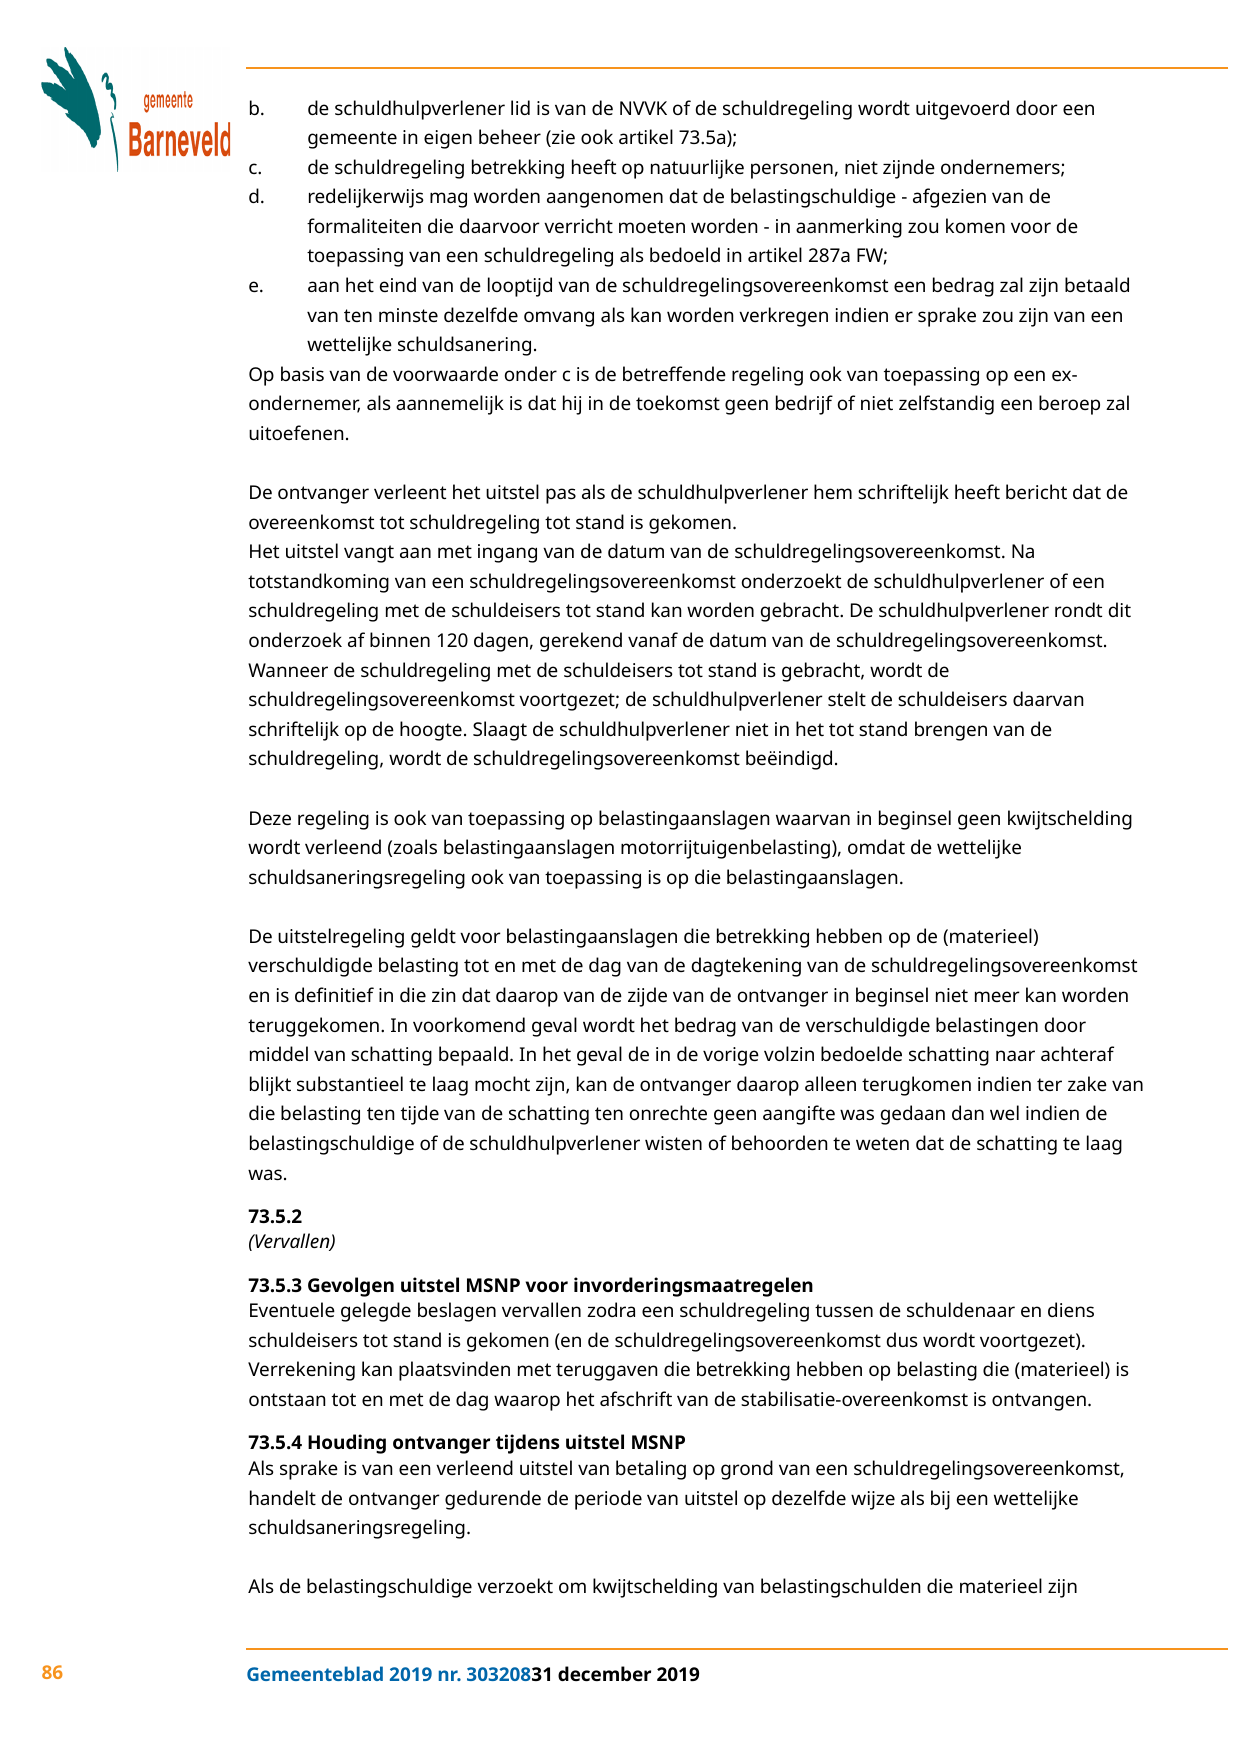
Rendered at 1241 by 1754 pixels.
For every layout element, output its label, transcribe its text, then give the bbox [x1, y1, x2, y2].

text Eventuele gelegde beslagen vervallen zodra een schuldregeling tussen de schuldenaar en diens schuldeisers tot stand is gekomen (en de schuldregelingsovereenkomst dus wordt voortgezet). [248, 1297, 1152, 1353]
text De uitstelregeling geldt voor belastingaanslagen die betrekking hebben op de (materieel) verschuldigde belasting tot en met de dag van de dagtekening van de schuldregelingsovereenkomst en is definitief in die zin dat daarop van de zijde van de ontvanger in beginsel niet meer kan worden teruggekomen. In voorkomend geval wordt het bedrag van de verschuldigde belastingen door middel van schatting bepaald. In het geval de in de vorige volzin bedoelde schatting naar achteraf blijkt substantieel te laag mocht zijn, kan de ontvanger daarop alleen terugkomen indien ter zake van die belasting ten tijde van de schatting ten onrechte geen aangifte was gedaan dan wel indien de belastingschuldige of de schuldhulpverlener wisten of behoorden te weten dat de schatting te laag was. [248, 923, 1152, 1186]
text 73.5.3 Gevolgen uitstel MSNP voor invorderingsmaatregelen [248, 1272, 1152, 1297]
list de schuldhulpverlener lid is van de NVVK of de schuldregeling wordt uitgevoerd door een gemeente in eigen beheer (zie ook artikel 73.5a); [248, 95, 1152, 150]
text Verrekening kan plaatsvinden met teruggaven die betrekking hebben op belasting die (materieel) is ontstaan tot en met de dag waarop het afschrift van de stabilisatie-overeenkomst is ontvangen. [248, 1357, 1152, 1412]
text 73.5.4 Houding ontvanger tijdens uitstel MSNP [248, 1429, 1152, 1455]
picture [41, 47, 231, 172]
text De ontvanger verleent het uitstel pas als de schuldhulpverlener hem schriftelijk heeft bericht dat de overeenkomst tot schuldregeling tot stand is gekomen. [248, 479, 1152, 535]
text 73.5.2 [248, 1203, 1152, 1229]
text Het uitstel vangt aan met ingang van de datum van de schuldregelingsovereenkomst. Na totstandkoming van een schuldregelingsovereenkomst onderzoekt de schuldhulpverlener of een schuldregeling met de schuldeisers tot stand kan worden gebracht. De schuldhulpverlener rondt dit onderzoek af binnen 120 dagen, gerekend vanaf de datum van de schuldregelingsovereenkomst. Wanneer de schuldregeling met de schuldeisers tot stand is gebracht, wordt de schuldregelingsovereenkomst voortgezet; de schuldhulpverlener stelt de schuldeisers daarvan schriftelijk op de hoogte. Slaagt de schuldhulpverlener niet in het tot stand brengen van de schuldregeling, wordt de schuldregelingsovereenkomst beëindigd. [248, 538, 1152, 771]
text Deze regeling is ook van toepassing op belastingaanslagen waarvan in beginsel geen kwijtschelding wordt verleend (zoals belastingaanslagen motorrijtuigenbelasting), omdat de wettelijke schuldsaneringsregeling ook van toepassing is op die belastingaanslagen. [248, 805, 1152, 890]
list de schuldregeling betrekking heeft op natuurlijke personen, niet zijnde ondernemers; [248, 154, 1152, 180]
list redelijkerwijs mag worden aangenomen dat de belastingschuldige - afgezien van de formaliteiten die daarvoor verricht moeten worden - in aanmerking zou komen voor de toepassing van een schuldregeling als bedoeld in artikel 287a FW; [248, 183, 1152, 268]
text Op basis van de voorwaarde onder c is de betreffende regeling ook van toepassing op een ex-ondernemer, als aannemelijk is dat hij in de toekomst geen bedrijf of niet zelfstandig een beroep zal uitoefenen. [248, 361, 1152, 446]
text (Vervallen) [248, 1229, 1152, 1254]
text Als sprake is van een verleend uitstel van betaling op grond van een schuldregelingsovereenkomst, handelt de ontvanger gedurende de periode van uitstel op dezelfde wijze als bij een wettelijke schuldsaneringsregeling. [248, 1455, 1152, 1540]
list aan het eind van de looptijd van de schuldregelingsovereenkomst een bedrag zal zijn betaald van ten minste dezelfde omvang als kan worden verkregen indien er sprake zou zijn van een wettelijke schuldsanering. [248, 272, 1152, 357]
text Als de belastingschuldige verzoekt om kwijtschelding van belastingschulden die materieel zijn [248, 1573, 1152, 1599]
